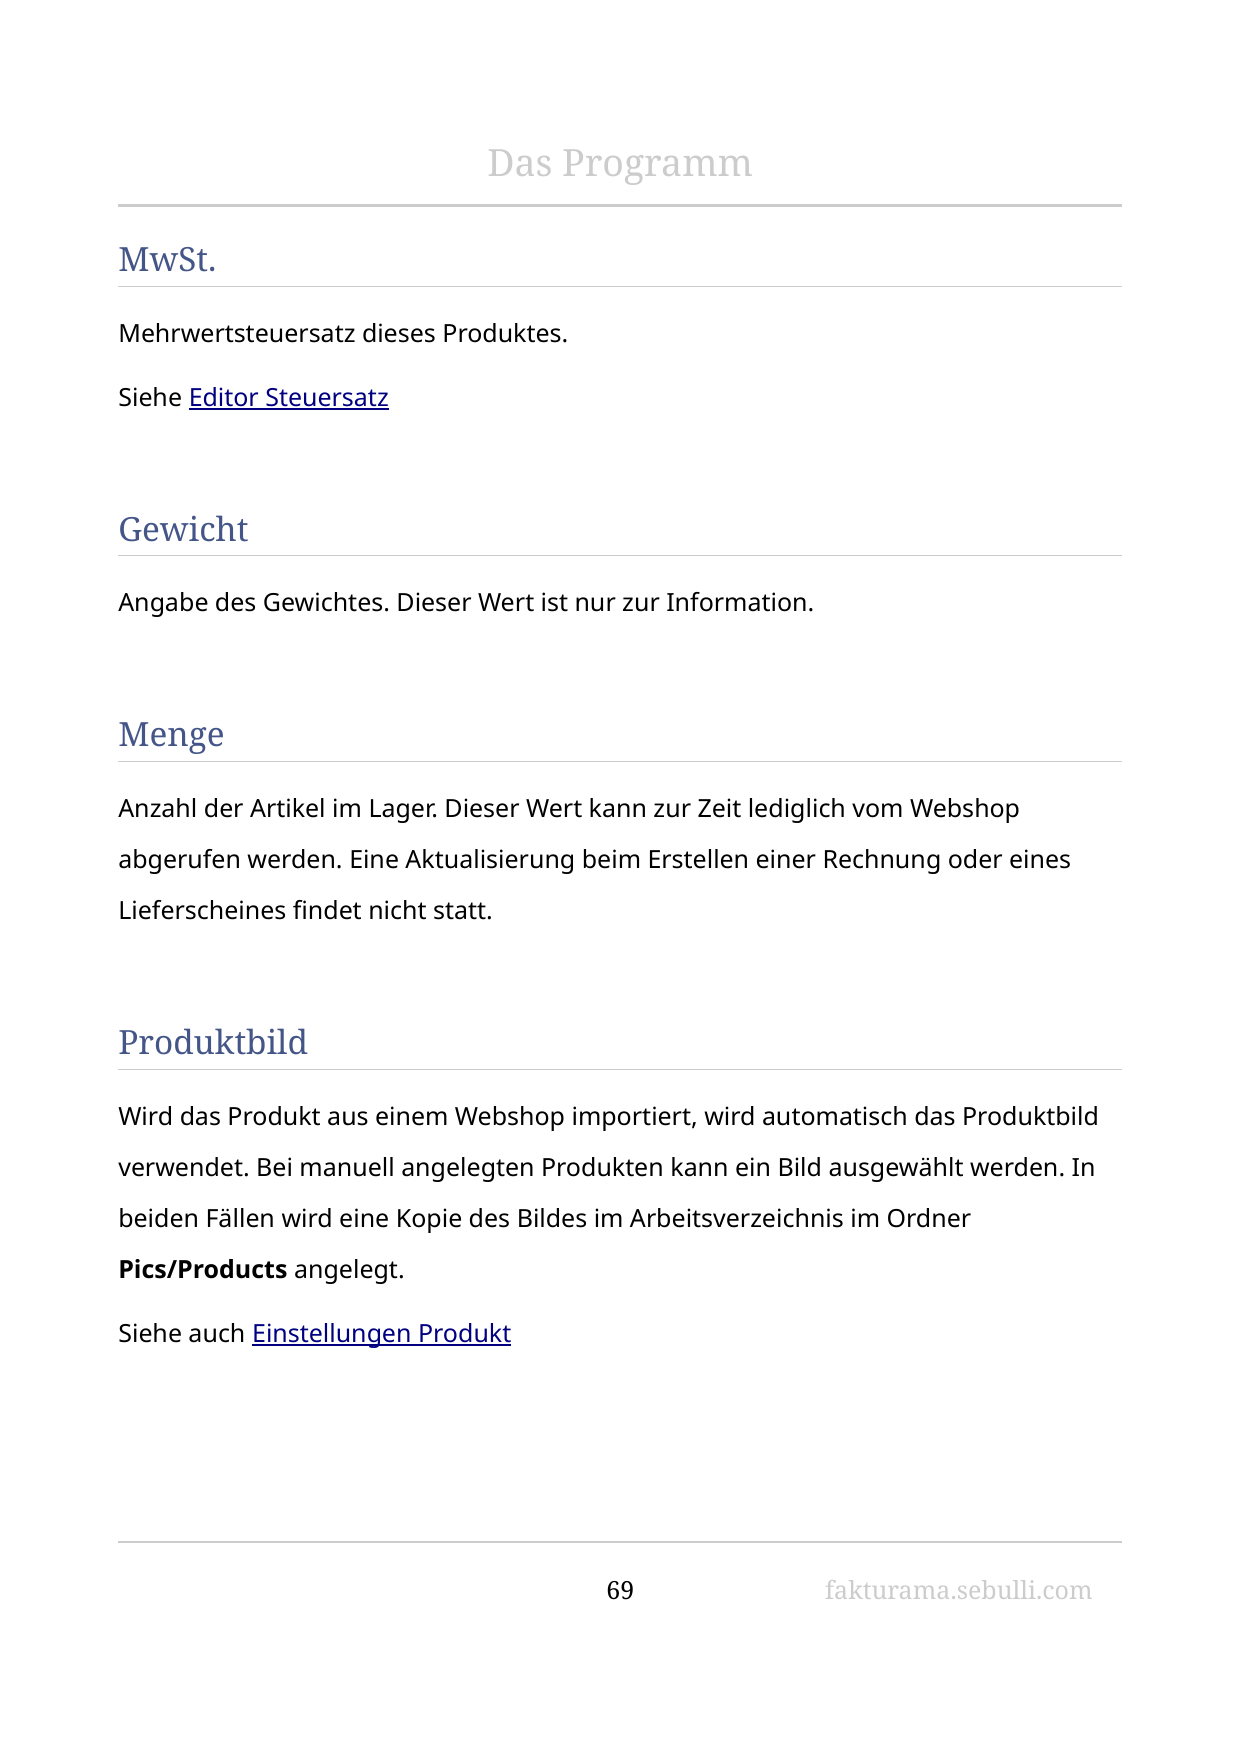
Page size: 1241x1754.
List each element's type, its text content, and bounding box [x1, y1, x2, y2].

text Siehe Editor Steuersatz [118, 379, 1122, 413]
text Wird das Produkt aus einem Webshop importiert, wird automatisch das Produktbild verwendet. Bei manuell angelegten Produkten kann ein Bild ausgewählt werden. In beiden Fällen wird eine Kopie des Bildes im Arbeitsverzeichnis im Ordner Pics/Products angelegt. [118, 1099, 1122, 1286]
subtitle Produktbild [118, 1019, 1122, 1069]
text Mehrwertsteuersatz dieses Produktes. [118, 316, 1122, 350]
text Siehe auch Einstellungen Produkt [118, 1315, 1122, 1349]
text Anzahl der Artikel im Lager. Dieser Wert kann zur Zeit lediglich vom Webshop abgerufen werden. Eine Aktualisierung beim Erstellen einer Rechnung oder eines Lieferscheines findet nicht statt. [118, 791, 1122, 927]
subtitle MwSt. [118, 236, 1122, 286]
text Angabe des Gewichtes. Dieser Wert ist nur zur Information. [118, 585, 1122, 619]
subtitle Menge [118, 711, 1122, 761]
subtitle Gewicht [118, 505, 1122, 555]
